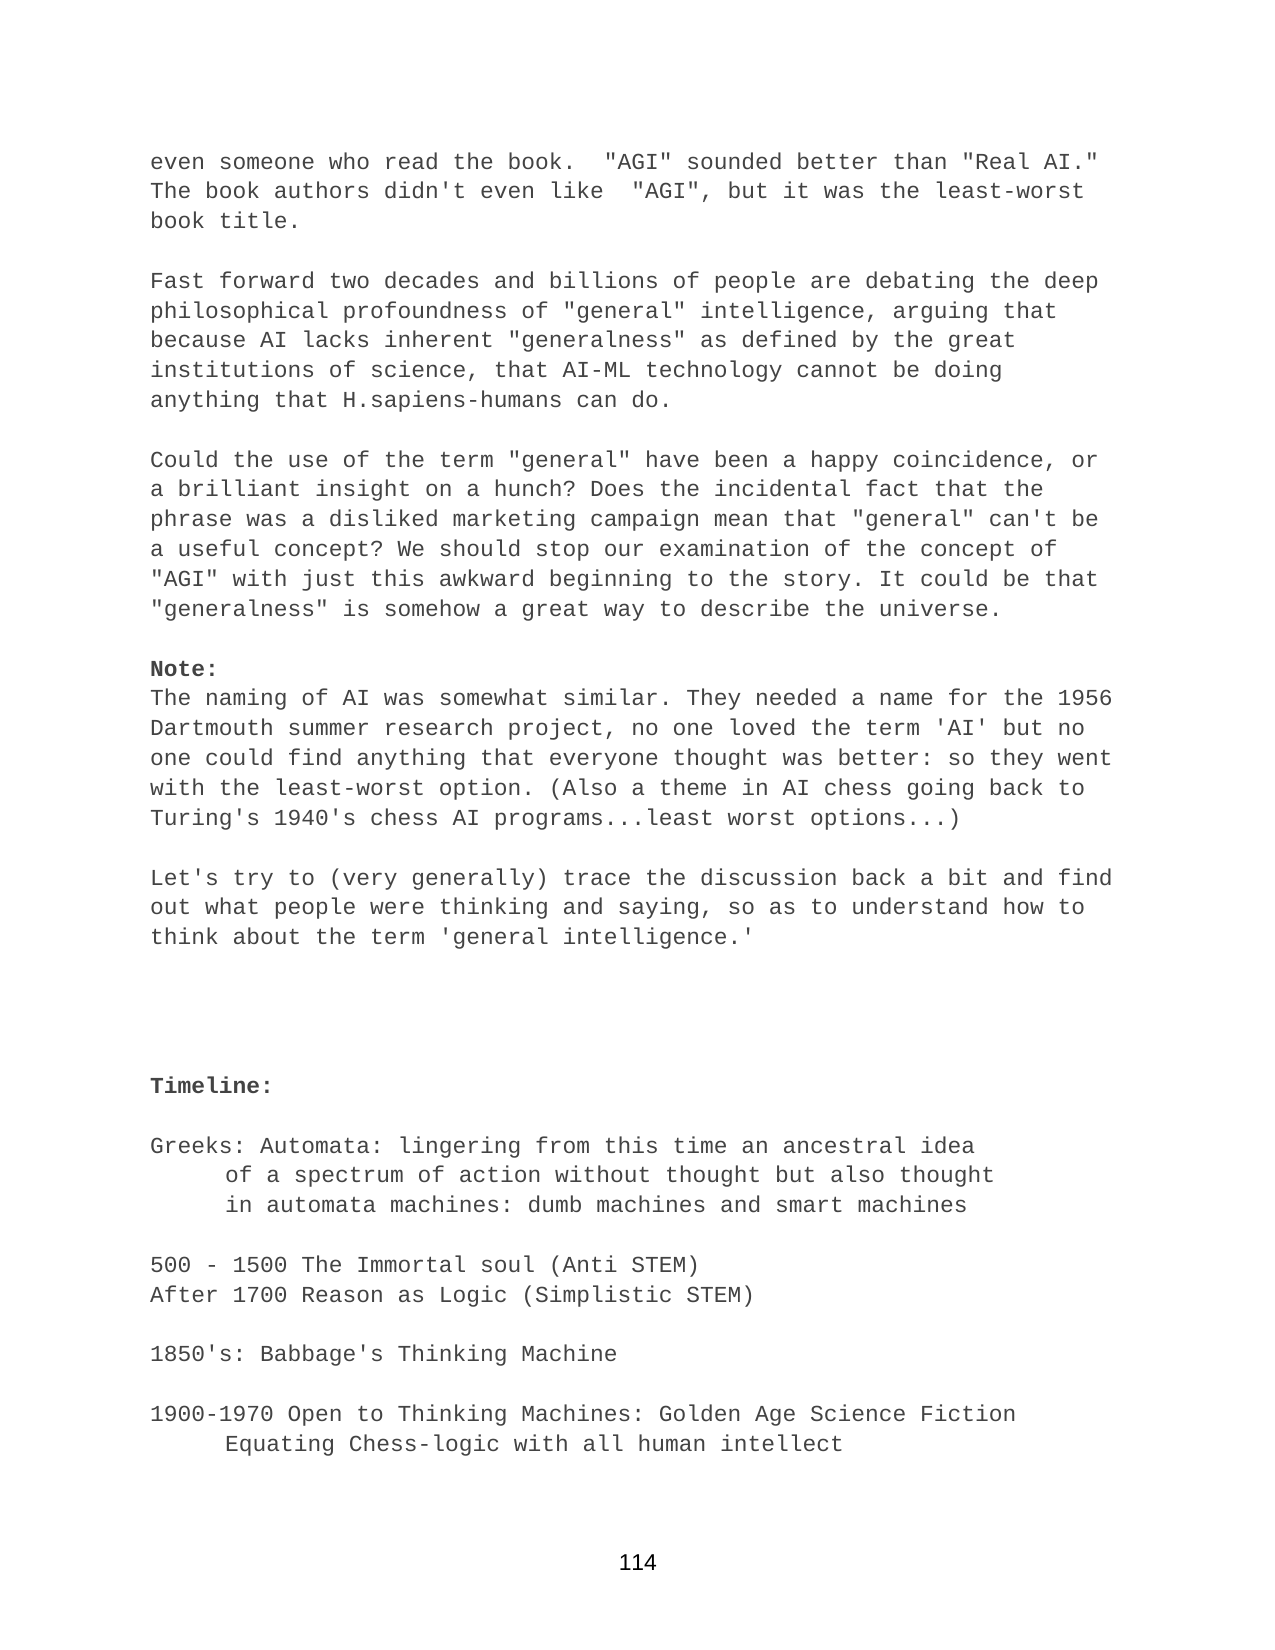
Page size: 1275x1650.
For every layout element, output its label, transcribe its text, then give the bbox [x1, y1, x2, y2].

text of a spectrum of action without thought but also thought [150, 1164, 1125, 1190]
text Timeline: [150, 1074, 1125, 1100]
text Could the use of the term "general" have been a happy coincidence, or a brilliant insight on a hunch? Does the incidental fact that the phrase was a disliked marketing campaign mean that "general" can't be a useful concept? We should stop our examination of the concept of "AGI" with just this awkward beginning to the story. It could be that "generalness" is somehow a great way to describe the universe. [150, 448, 1125, 623]
text Fast forward two decades and billions of people are debating the deep philosophical profoundness of "general" intelligence, arguing that because AI lacks inherent "generalness" as defined by the great institutions of science, that AI-ML technology cannot be doing anything that H.sapiens-humans can do. [150, 269, 1125, 414]
text 500 - 1500 The Immortal soul (Anti STEM) [150, 1253, 1125, 1279]
text 1900-1970 Open to Thinking Machines: Golden Age Science Fiction [150, 1402, 1125, 1428]
text After 1700 Reason as Logic (Simplistic STEM) [150, 1283, 1125, 1309]
text Greeks: Automata: lingering from this time an ancestral idea [150, 1134, 1125, 1160]
text in automata machines: dumb machines and smart machines [150, 1193, 1125, 1219]
text The naming of AI was somewhat similar. They needed a name for the 1956 Dartmouth summer research project, no one loved the term 'AI' but no one could find anything that everyone thought was better: so they went with the least-worst option. (Also a theme in AI chess going back to Turing's 1940's chess AI programs...least worst options...) [150, 687, 1125, 832]
text Equating Chess-logic with all human intellect [150, 1432, 1125, 1458]
text Note: [150, 657, 1125, 683]
text even someone who read the book. "AGI" sounded better than "Real AI." The book authors didn't even like "AGI", but it was the least-worst book title. [150, 150, 1125, 236]
text Let's try to (very generally) trace the discussion back a bit and find out what people were thinking and saying, so as to understand how to think about the term 'general intelligence.' [150, 866, 1125, 951]
text 1850's: Babbage's Thinking Machine [150, 1342, 1125, 1368]
